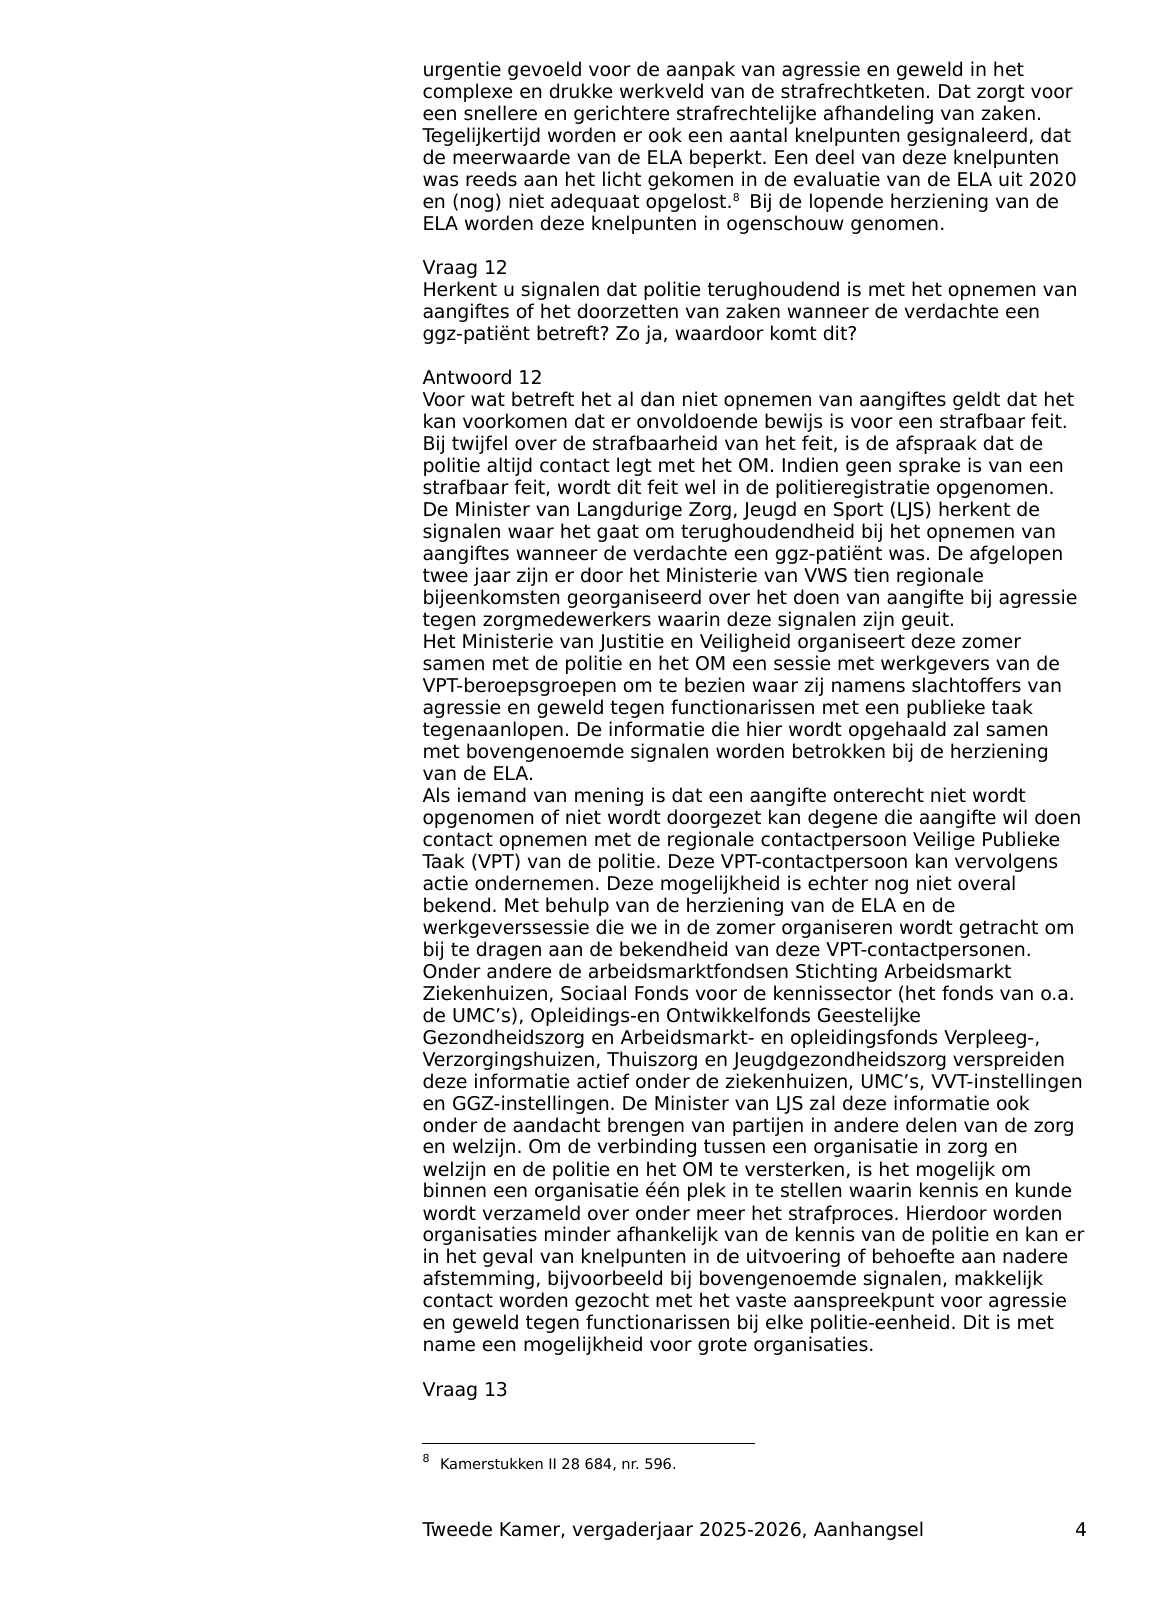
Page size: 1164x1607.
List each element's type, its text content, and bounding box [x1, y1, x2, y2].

text Het Ministerie van Justitie en Veiligheid organiseert deze zomer samen met de politie en het OM een sessie met werkgevers van de VPT-beroepsgroepen om te bezien waar zij namens slachtoffers van agressie en geweld tegen functionarissen met een publieke taak tegenaanlopen. De informatie die hier wordt opgehaald zal samen met bovengenoemde signalen worden betrokken bij de herziening van de ELA. [422, 631, 1087, 785]
text Voor wat betreft het al dan niet opnemen van aangiftes geldt dat het kan voorkomen dat er onvoldoende bewijs is voor een strafbaar feit. Bij twijfel over de strafbaarheid van het feit, is de afspraak dat de politie altijd contact legt met het OM. Indien geen sprake is van een strafbaar feit, wordt dit feit wel in de politieregistratie opgenomen. [422, 389, 1087, 499]
text Herkent u signalen dat politie terughoudend is met het opnemen van aangiftes of het doorzetten van zaken wanneer de verdachte een ggz-patiënt betreft? Zo ja, waardoor komt dit? [422, 279, 1087, 345]
text De Minister van Langdurige Zorg, Jeugd en Sport (LJS) herkent de signalen waar het gaat om terughoudendheid bij het opnemen van aangiftes wanneer de verdachte een ggz-patiënt was. De afgelopen twee jaar zijn er door het Ministerie van VWS tien regionale bijeenkomsten georganiseerd over het doen van aangifte bij agressie tegen zorgmedewerkers waarin deze signalen zijn geuit. [422, 499, 1087, 631]
text Kamerstukken II 28 684, nr. 596. [422, 1452, 1087, 1474]
text Vraag 13 [422, 1378, 1087, 1400]
text Antwoord 12 [422, 367, 1087, 389]
text Als iemand van mening is dat een aangifte onterecht niet wordt opgenomen of niet wordt doorgezet kan degene die aangifte wil doen contact opnemen met de regionale contactpersoon Veilige Publieke Taak (VPT) van de politie. Deze VPT-contactpersoon kan vervolgens actie ondernemen. Deze mogelijkheid is echter nog niet overal bekend. Met behulp van de herziening van de ELA en de werkgeverssessie die we in de zomer organiseren wordt getracht om bij te dragen aan de bekendheid van deze VPT-contactpersonen. [422, 785, 1087, 961]
text Vraag 12 [422, 257, 1087, 279]
text urgentie gevoeld voor de aanpak van agressie en geweld in het complexe en drukke werkveld van de strafrechtketen. Dat zorgt voor een snellere en gerichtere strafrechtelijke afhandeling van zaken. Tegelijkertijd worden er ook een aantal knelpunten gesignaleerd, dat de meerwaarde van de ELA beperkt. Een deel van deze knelpunten was reeds aan het licht gekomen in de evaluatie van de ELA uit 2020 en (nog) niet adequaat opgelost. Bij de lopende herziening van de ELA worden deze knelpunten in ogenschouw genomen. [422, 59, 1087, 235]
text Onder andere de arbeidsmarktfondsen Stichting Arbeidsmarkt Ziekenhuizen, Sociaal Fonds voor de kennissector (het fonds van o.a. de UMC’s), Opleidings-en Ontwikkelfonds Geestelijke Gezondheidszorg en Arbeidsmarkt- en opleidingsfonds Verpleeg-, Verzorgingshuizen, Thuiszorg en Jeugdgezondheidszorg verspreiden deze informatie actief onder de ziekenhuizen, UMC’s, VVT-instellingen en GGZ-instellingen. De Minister van LJS zal deze informatie ook onder de aandacht brengen van partijen in andere delen van de zorg en welzijn. Om de verbinding tussen een organisatie in zorg en welzijn en de politie en het OM te versterken, is het mogelijk om binnen een organisatie één plek in te stellen waarin kennis en kunde wordt verzameld over onder meer het strafproces. Hierdoor worden organisaties minder afhankelijk van de kennis van de politie en kan er in het geval van knelpunten in de uitvoering of behoefte aan nadere afstemming, bijvoorbeeld bij bovengenoemde signalen, makkelijk contact worden gezocht met het vaste aanspreekpunt voor agressie en geweld tegen functionarissen bij elke politie-eenheid. Dit is met name een mogelijkheid voor grote organisaties. [422, 961, 1087, 1356]
